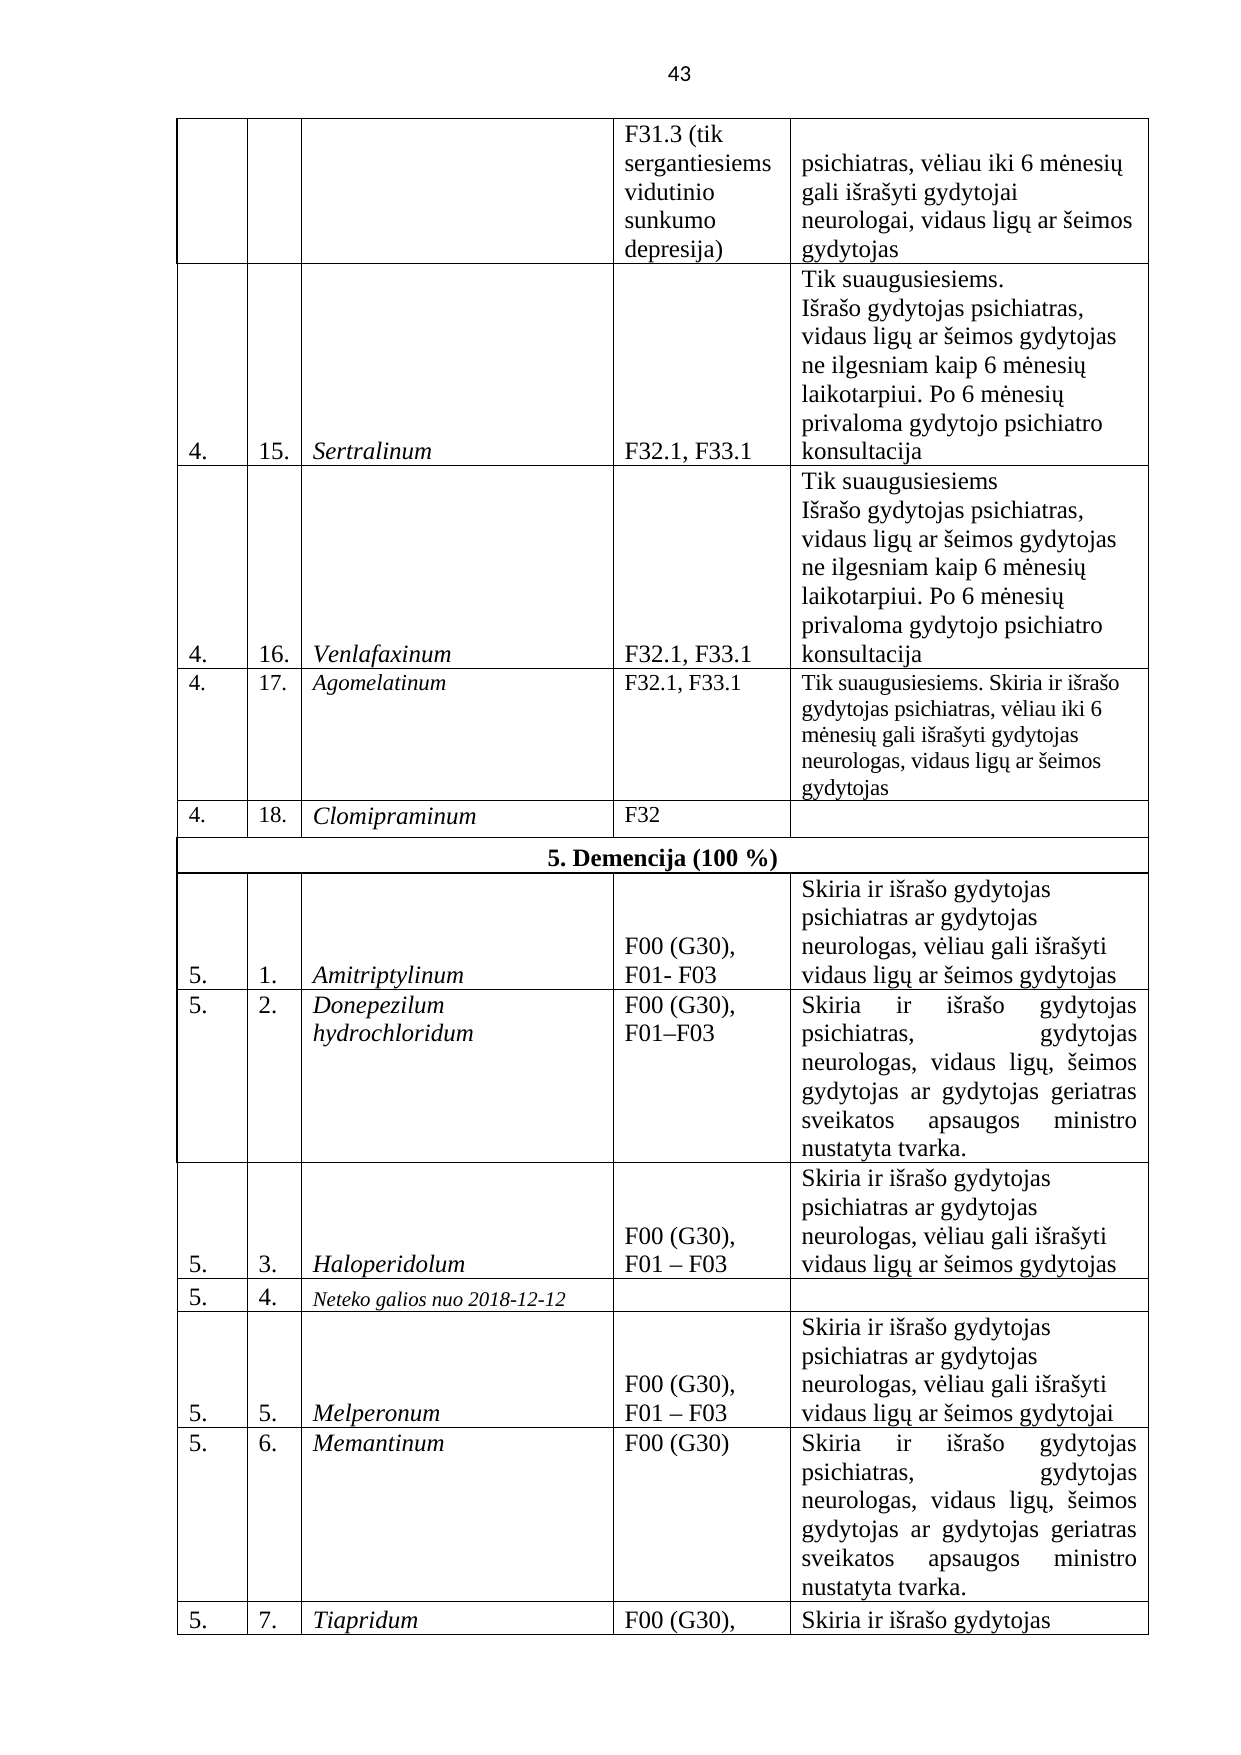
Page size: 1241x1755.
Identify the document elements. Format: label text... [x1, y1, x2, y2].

table_cell F00 (G30), F01–F03 [614, 990, 790, 1162]
table_cell [1149, 465, 1153, 667]
table_cell Skiria ir išrašo gydytojas psichiatras, gydytojas neurologas, vidaus ligų, šeimos gydytojas ar gydytojas geriatras sveikatos apsaugos ministro nustatyta tvarka. [791, 1428, 1148, 1601]
table_cell F00 (G30), F01- F03 [614, 874, 790, 989]
table_cell 5. Demencija (100 %) [178, 838, 1148, 872]
table_cell [1149, 1278, 1153, 1311]
table_cell [1149, 118, 1153, 263]
table_cell [1149, 263, 1153, 465]
table_cell [1149, 1162, 1153, 1278]
table_cell F00 (G30), [614, 1602, 790, 1633]
table_cell [1149, 872, 1153, 989]
table_cell Donepezilum hydrochloridum [302, 990, 613, 1162]
table_cell Melperonum [302, 1312, 613, 1427]
table_cell 1. [248, 874, 301, 989]
table_cell F00 (G30) [614, 1428, 790, 1601]
table_cell [1149, 800, 1153, 837]
table_cell [1149, 1601, 1153, 1633]
table_cell Amitriptylinum [302, 874, 613, 989]
table_cell F31.3 (tik sergantiesiems vidutinio sunkumo depresija) [614, 119, 790, 263]
table_cell 4. [178, 669, 247, 800]
table_cell 5. [178, 1163, 247, 1278]
table_cell [178, 119, 247, 263]
table_cell Skiria ir išrašo gydytojas psichiatras ar gydytojas neurologas, vėliau gali išrašyti vidaus ligų ar šeimos gydytojas [791, 1163, 1148, 1278]
table_cell [1149, 1311, 1153, 1427]
table_cell Skiria ir išrašo gydytojas psichiatras, gydytojas neurologas, vidaus ligų, šeimos gydytojas ar gydytojas geriatras sveikatos apsaugos ministro nustatyta tvarka. [791, 990, 1148, 1162]
table_cell 5. [178, 990, 247, 1162]
table_cell 2. [248, 990, 301, 1162]
table_cell 5. [178, 1279, 247, 1311]
table_cell [1149, 1427, 1153, 1601]
table_cell F32.1, F33.1 [614, 466, 790, 667]
table_cell 16. [248, 466, 301, 667]
table_cell [1149, 837, 1153, 872]
table_cell Clomipraminum [302, 801, 613, 837]
table_cell 4. [248, 1279, 301, 1311]
table_cell Skiria ir išrašo gydytojas psichiatras ar gydytojas neurologas, vėliau gali išrašyti vidaus ligų ar šeimos gydytojas [791, 874, 1148, 989]
table_cell 5. [178, 1312, 247, 1427]
table_cell Tik suaugusiesiems. Išrašo gydytojas psichiatras, vidaus ligų ar šeimos gydytojas ne ilgesniam kaip 6 mėnesių laikotarpiui. Po 6 mėnesių privaloma gydytojo psichiatro konsultacija [791, 264, 1148, 465]
table_cell [1149, 989, 1153, 1162]
table_cell F32.1, F33.1 [614, 264, 790, 465]
table_cell 4. [178, 801, 247, 837]
table_cell 4. [178, 264, 247, 465]
table_cell psichiatras, vėliau iki 6 mėnesių gali išrašyti gydytojai neurologai, vidaus ligų ar šeimos gydytojas [791, 119, 1148, 263]
table_cell 3. [248, 1163, 301, 1278]
table_cell [302, 119, 613, 263]
table_cell Sertralinum [302, 264, 613, 465]
table_cell F32 [614, 801, 790, 837]
table_cell [791, 1279, 1148, 1311]
table_cell [248, 119, 301, 263]
table_cell F00 (G30), F01 – F03 [614, 1312, 790, 1427]
table_cell Tik suaugusiesiems. Skiria ir išrašo gydytojas psichiatras, vėliau iki 6 mėnesių gali išrašyti gydytojas neurologas, vidaus ligų ar šeimos gydytojas [791, 669, 1148, 800]
table_cell 15. [248, 264, 301, 465]
table_cell [1149, 668, 1153, 800]
table_cell Neteko galios nuo 2018-12-12 [302, 1279, 613, 1311]
table_cell 18. [248, 801, 301, 837]
table_cell Tik suaugusiesiems Išrašo gydytojas psichiatras, vidaus ligų ar šeimos gydytojas ne ilgesniam kaip 6 mėnesių laikotarpiui. Po 6 mėnesių privaloma gydytojo psichiatro konsultacija [791, 466, 1148, 667]
table_cell 17. [248, 669, 301, 800]
table_cell Haloperidolum [302, 1163, 613, 1278]
table_cell 5. [178, 1428, 247, 1601]
table_cell Venlafaxinum [302, 466, 613, 667]
table_cell Skiria ir išrašo gydytojas [791, 1602, 1148, 1633]
table_cell 7. [248, 1602, 301, 1633]
table_cell F32.1, F33.1 [614, 669, 790, 800]
table_cell Tiapridum [302, 1602, 613, 1633]
table_cell F00 (G30), F01 – F03 [614, 1163, 790, 1278]
table_cell 5. [248, 1312, 301, 1427]
table_cell 4. [178, 466, 247, 667]
table_cell Skiria ir išrašo gydytojas psichiatras ar gydytojas neurologas, vėliau gali išrašyti vidaus ligų ar šeimos gydytojai [791, 1312, 1148, 1427]
table_cell Agomelatinum [302, 669, 613, 800]
table_cell [614, 1279, 790, 1311]
table_cell [791, 801, 1148, 837]
table_cell Memantinum [302, 1428, 613, 1601]
table_cell 5. [178, 1602, 247, 1633]
table_cell 5. [178, 874, 247, 989]
table_cell 6. [248, 1428, 301, 1601]
